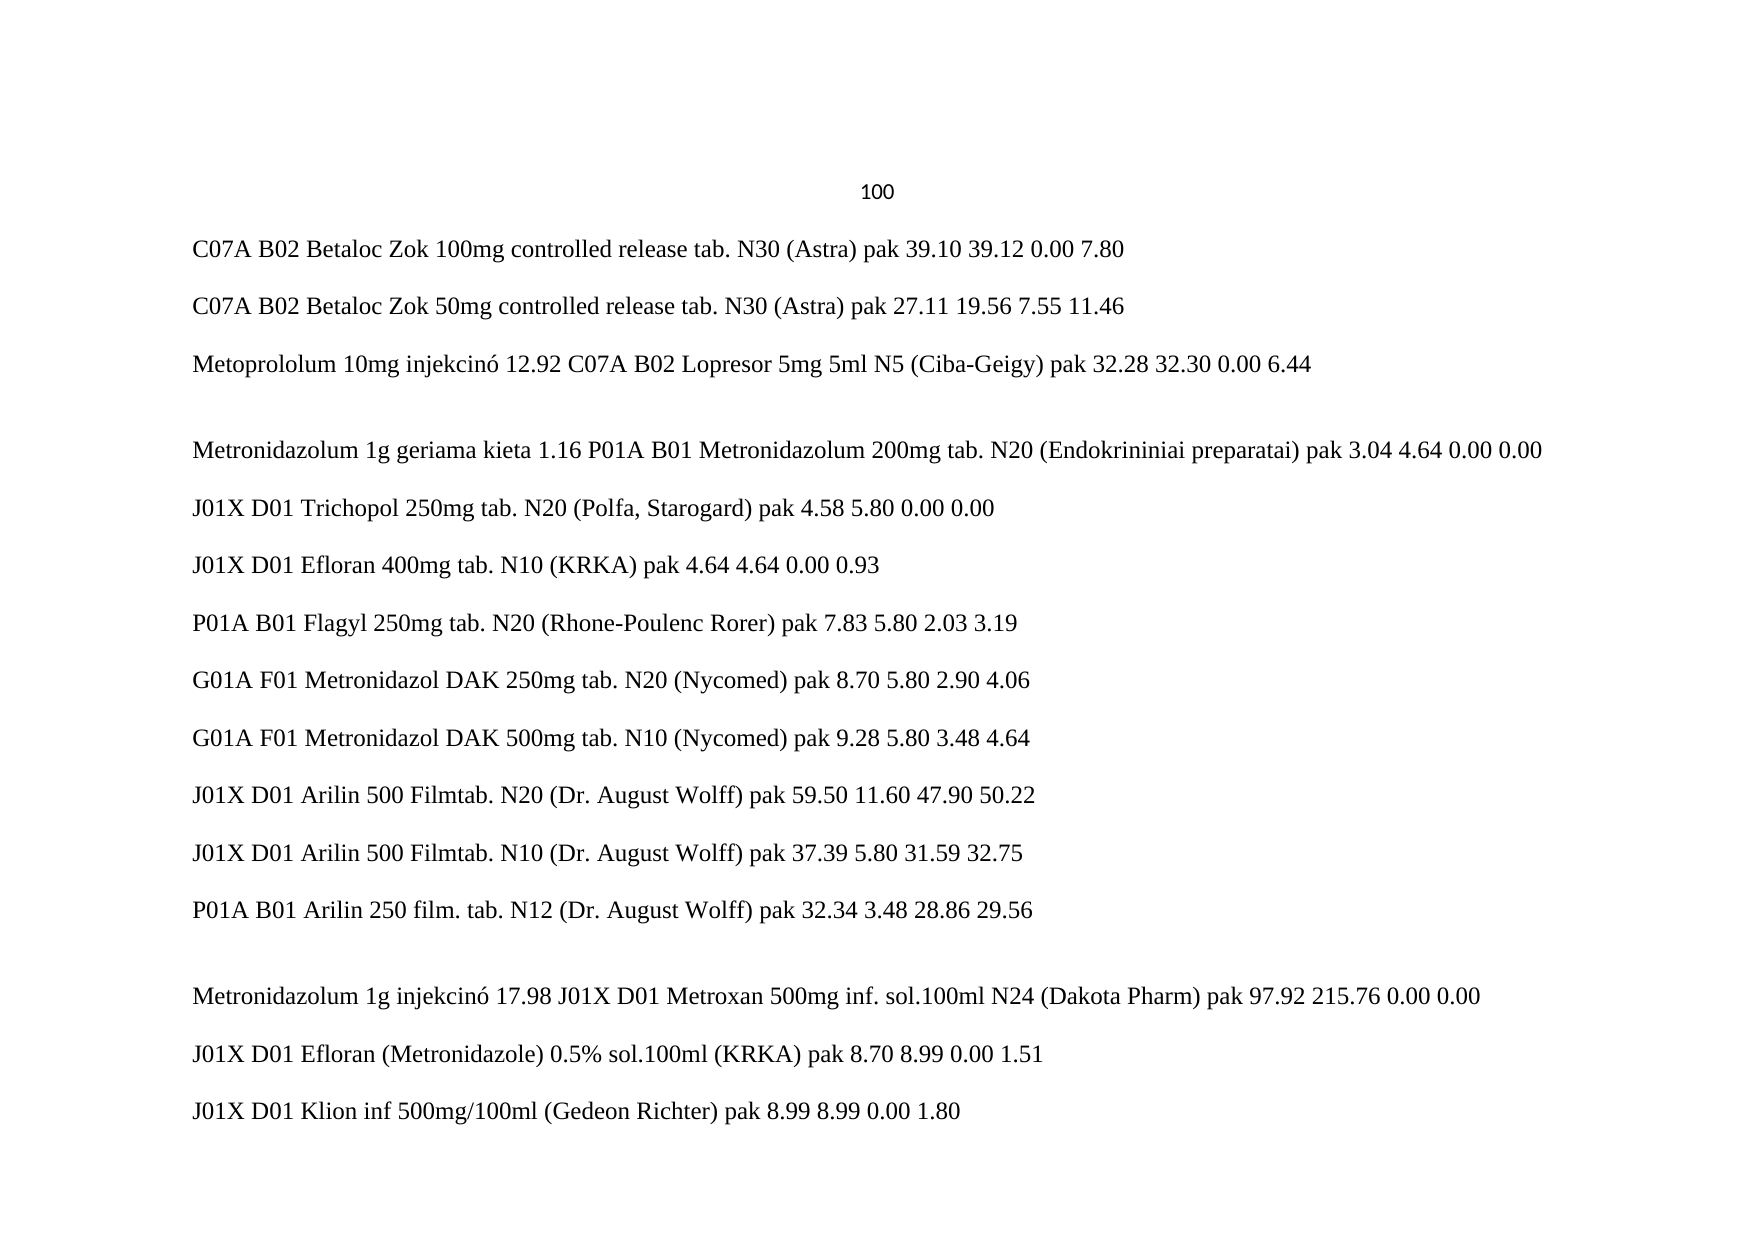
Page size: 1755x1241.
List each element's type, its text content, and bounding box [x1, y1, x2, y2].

text C07A B02 Betaloc Zok 50mg controlled release tab. N30 (Astra) pak 27.11 19.56 7.55 11.46 [118, 291, 1636, 320]
text G01A F01 Metronidazol DAK 250mg tab. N20 (Nycomed) pak 8.70 5.80 2.90 4.06 [118, 665, 1636, 694]
text P01A B01 Flagyl 250mg tab. N20 (Rhone-Poulenc Rorer) pak 7.83 5.80 2.03 3.19 [118, 608, 1636, 636]
text C07A B02 Betaloc Zok 100mg controlled release tab. N30 (Astra) pak 39.10 39.12 0.00 7.80 [118, 234, 1636, 263]
text J01X D01 Klion inf 500mg/100ml (Gedeon Richter) pak 8.99 8.99 0.00 1.80 [118, 1096, 1636, 1125]
text J01X D01 Arilin 500 Filmtab. N10 (Dr. August Wolff) pak 37.39 5.80 31.59 32.75 [118, 838, 1636, 866]
text G01A F01 Metronidazol DAK 500mg tab. N10 (Nycomed) pak 9.28 5.80 3.48 4.64 [118, 723, 1636, 751]
text Metronidazolum 1g geriama kieta 1.16 P01A B01 Metronidazolum 200mg tab. N20 (Endokrininiai preparatai) pak 3.04 4.64 0.00 0.00 [118, 435, 1636, 464]
text J01X D01 Trichopol 250mg tab. N20 (Polfa, Starogard) pak 4.58 5.80 0.00 0.00 [118, 493, 1636, 521]
text J01X D01 Arilin 500 Filmtab. N20 (Dr. August Wolff) pak 59.50 11.60 47.90 50.22 [118, 780, 1636, 809]
text P01A B01 Arilin 250 film. tab. N12 (Dr. August Wolff) pak 32.34 3.48 28.86 29.56 [118, 895, 1636, 924]
text Metoprololum 10mg injekcinó 12.92 C07A B02 Lopresor 5mg 5ml N5 (Ciba-Geigy) pak 32.28 32.30 0.00 6.44 [118, 349, 1636, 378]
text J01X D01 Efloran (Metronidazole) 0.5% sol.100ml (KRKA) pak 8.70 8.99 0.00 1.51 [118, 1039, 1636, 1068]
text Metronidazolum 1g injekcinó 17.98 J01X D01 Metroxan 500mg inf. sol.100ml N24 (Dakota Pharm) pak 97.92 215.76 0.00 0.00 [118, 981, 1636, 1010]
text J01X D01 Efloran 400mg tab. N10 (KRKA) pak 4.64 4.64 0.00 0.93 [118, 550, 1636, 579]
